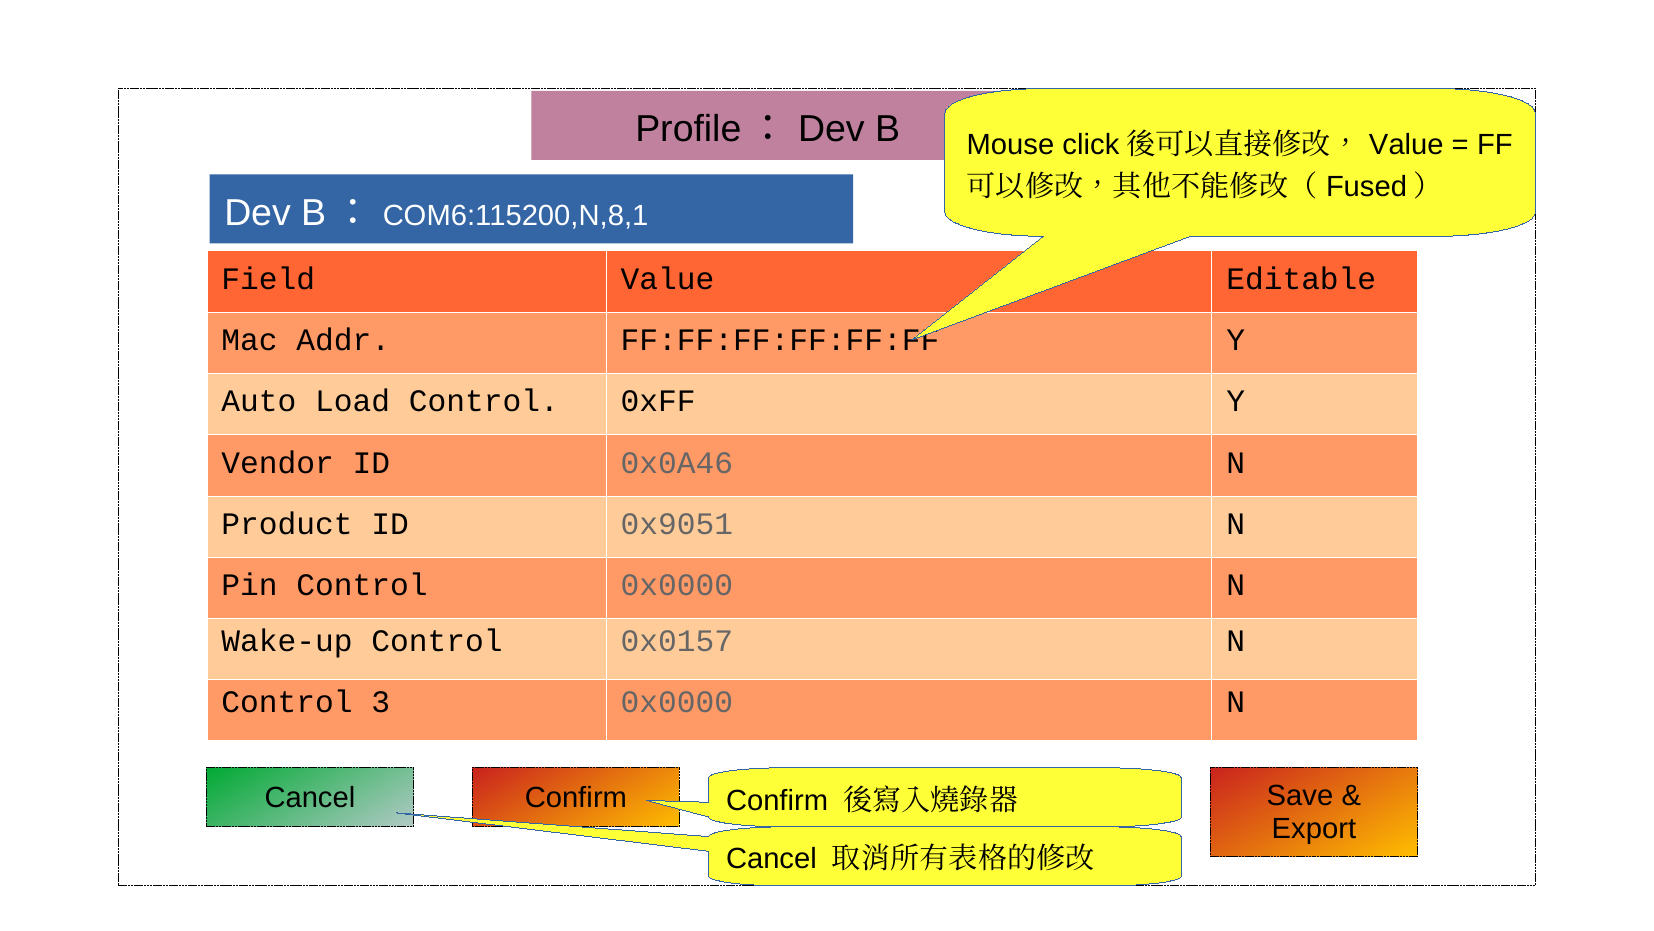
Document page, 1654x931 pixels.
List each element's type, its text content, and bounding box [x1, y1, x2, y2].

table_cell Y [1212, 374, 1417, 434]
table_cell 0x0157 [607, 619, 1211, 679]
table_cell Mac Addr. [208, 313, 606, 373]
table_cell 0x9051 [607, 497, 1211, 557]
table_cell N [1212, 619, 1417, 679]
table_cell N [1212, 680, 1417, 740]
table_cell Pin Control [208, 558, 606, 618]
table_cell Wake-up Control [208, 619, 606, 679]
table_cell 0x0A46 [607, 435, 1211, 496]
text_box Confirm 後寫入燒錄器 [646, 767, 1182, 827]
table_cell 0x0000 [607, 680, 1211, 740]
table_cell 0x0000 [607, 558, 1211, 618]
text_box Dev B：COM6:115200,N,8,1 [209, 174, 854, 244]
table_header Value [990, 251, 1211, 312]
text_box Cancel [206, 767, 414, 827]
table_cell 0xFF [607, 374, 1211, 434]
table_header Field [208, 251, 606, 312]
table_cell Product ID [208, 497, 606, 557]
table_cell Vendor ID [208, 435, 606, 496]
table_cell Y [1212, 313, 1417, 373]
text_box Mouse click後可以直接修改，Value = FF 可以修改，其他不能修改（Fused） [911, 88, 1536, 340]
table_header Editable [1212, 251, 1417, 312]
text_box Confirm [472, 767, 680, 827]
table_cell N [1212, 558, 1417, 618]
text_box Profile：Dev B [531, 90, 1000, 160]
text_box Save & Export [1210, 767, 1418, 857]
table_cell Control 3 [208, 680, 606, 740]
table_cell Auto Load Control. [208, 374, 606, 434]
table_cell FF:FF:FF:FF:FF:FF [607, 313, 1211, 373]
table_cell N [1212, 497, 1417, 557]
text_box Cancel 取消所有表格的修改 [396, 812, 1182, 886]
table_cell N [1212, 435, 1417, 496]
table_header Value [607, 251, 1023, 312]
